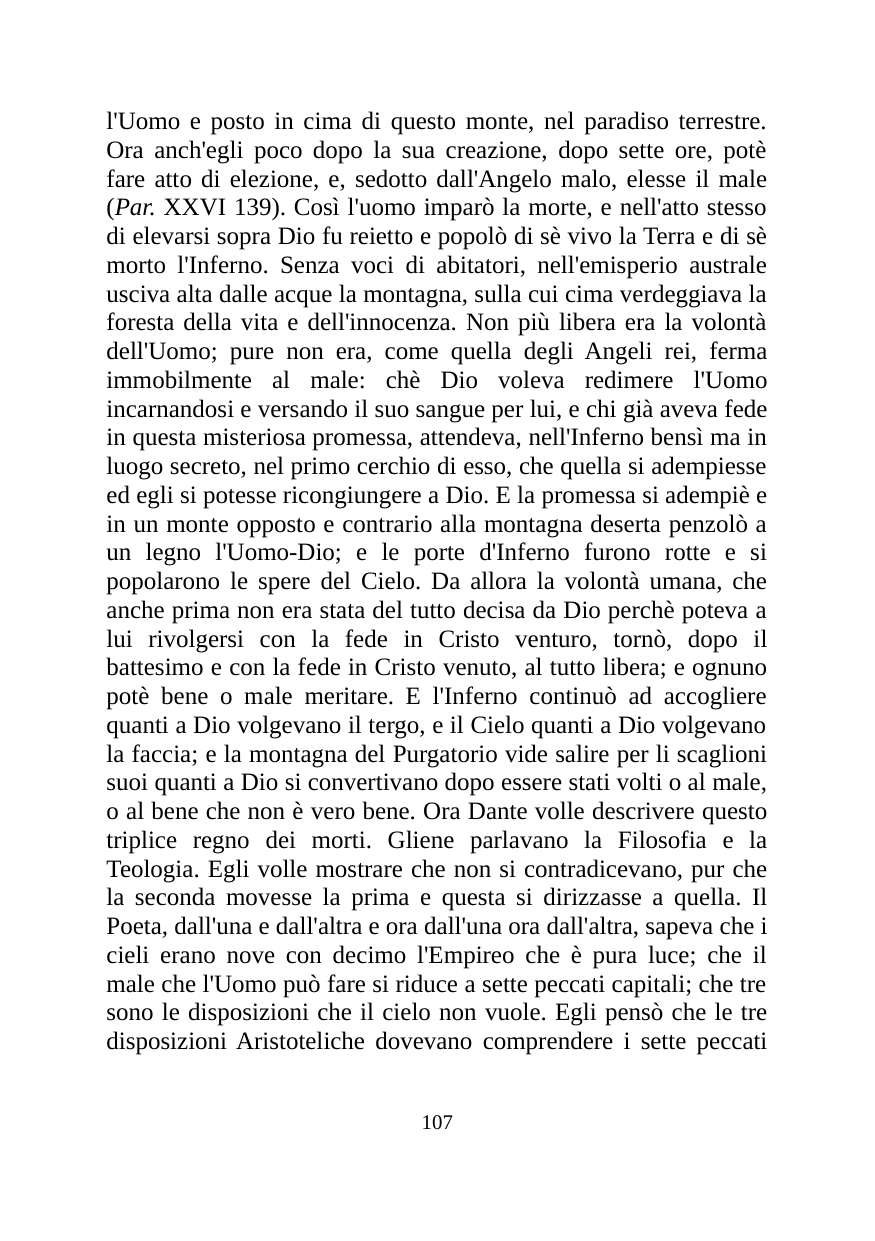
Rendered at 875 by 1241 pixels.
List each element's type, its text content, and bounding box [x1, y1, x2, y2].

text l'Uomo e posto in cima di questo monte, nel paradiso terrestre. Ora anch'egli poco dopo la sua creazione, dopo sette ore, potè fare atto di elezione, e, sedotto dall'Angelo malo, elesse il male (Par. XXVI 139). Così l'uomo imparò la morte, e nell'atto stesso di elevarsi sopra Dio fu reietto e popolò di sè vivo la Terra e di sè morto l'Inferno. Senza voci di abitatori, nell'emisperio australe usciva alta dalle acque la montagna, sulla cui cima verdeggiava la foresta della vita e dell'innocenza. Non più libera era la volontà dell'Uomo; pure non era, come quella degli Angeli rei, ferma immobilmente al male: chè Dio voleva redimere l'Uomo incarnandosi e versando il suo sangue per lui, e chi già aveva fede in questa misteriosa promessa, attendeva, nell'Inferno bensì ma in luogo secreto, nel primo cerchio di esso, che quella si adempiesse ed egli si potesse ricongiungere a Dio. E la promessa si adempiè e in un monte opposto e contrario alla montagna deserta penzolò a un legno l'Uomo-Dio; e le porte d'Inferno furono rotte e si popolarono le spere del Cielo. Da allora la volontà umana, che anche prima non era stata del tutto decisa da Dio perchè poteva a lui rivolgersi con la fede in Cristo venturo, tornò, dopo il battesimo e con la fede in Cristo venuto, al tutto libera; e ognuno potè bene o male meritare. E l'Inferno continuò ad accogliere quanti a Dio volgevano il tergo, e il Cielo quanti a Dio volgevano la faccia; e la montagna del Purgatorio vide salire per li scaglioni suoi quanti a Dio si convertivano dopo essere stati volti o al male, o al bene che non è vero bene. Ora Dante volle descrivere questo triplice regno dei morti. Gliene parlavano la Filosofia e la Teologia. Egli volle mostrare che non si contradicevano, pur che la seconda movesse la prima e questa si dirizzasse a quella. Il Poeta, dall'una e dall'altra e ora dall'una ora dall'altra, sapeva che i cieli erano nove con decimo l'Empireo che è pura luce; che il male che l'Uomo può fare si riduce a sette peccati capitali; che tre sono le disposizioni che il cielo non vuole. Egli pensò che le tre disposizioni Aristoteliche dovevano comprendere i sette peccati [106, 106, 768, 1055]
